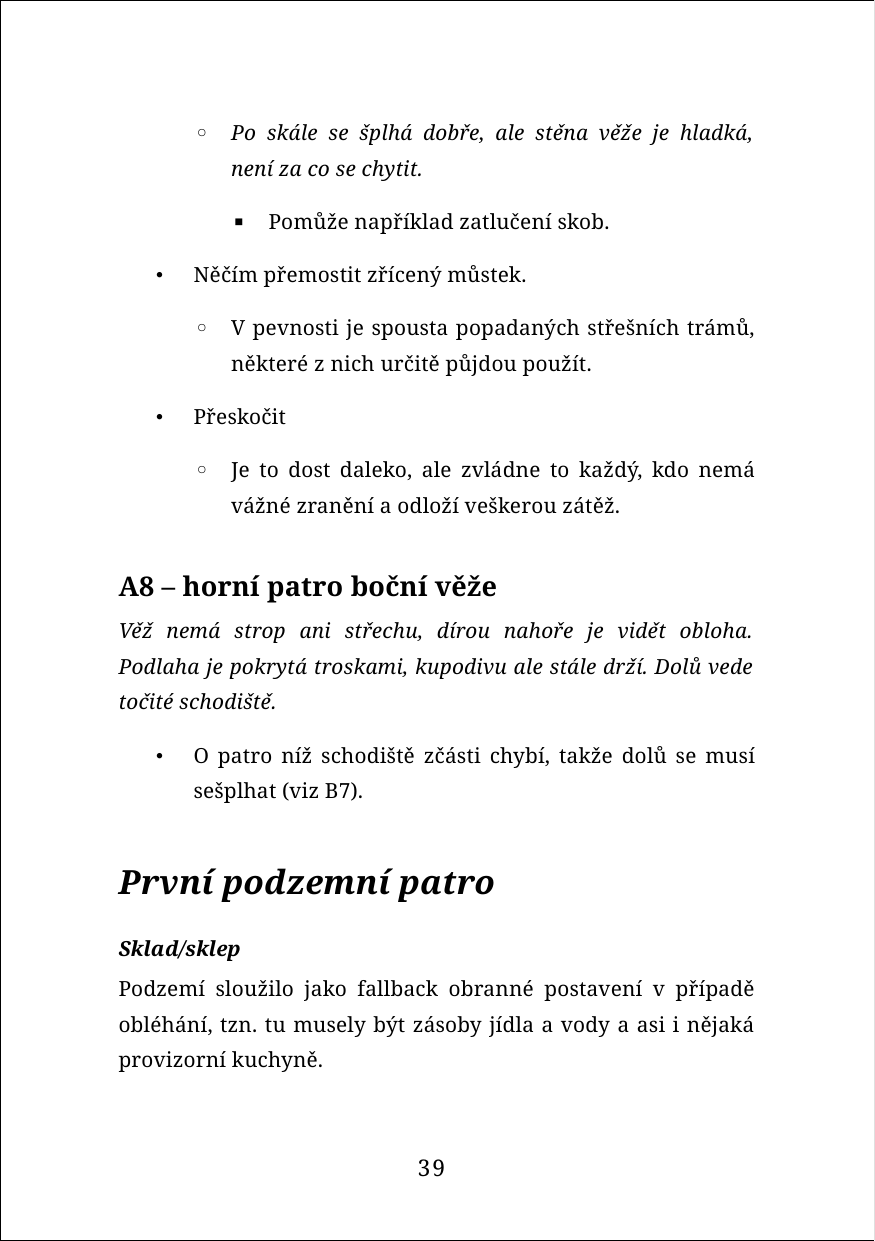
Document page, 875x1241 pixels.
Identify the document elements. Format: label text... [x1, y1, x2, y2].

list Pomůže například zatlučení skob. [231, 207, 756, 235]
list Přeskočit [156, 402, 756, 431]
subtitle První podzemní patro [118, 859, 756, 904]
text Věž nemá strop ani střechu, dírou nahoře je vidět obloha. Podlaha je pokrytá troskami, kupodivu ale stále drží. Dolů vede točité schodiště. [118, 616, 756, 716]
list Je to dost daleko, ale zvládne to každý, kdo nemá vážné zranění a odloží veškerou zátěž. [193, 455, 756, 519]
list Něčím přemostit zřícený můstek. [156, 260, 756, 289]
subtitle Sklad/sklep [118, 934, 756, 962]
text Podzemí sloužilo jako fallback obranné postavení v případě obléhání, tzn. tu musely být zásoby jídla a vody a asi i nějaká provizorní kuchyně. [118, 974, 756, 1074]
subtitle A8 – horní patro boční věže [118, 568, 756, 605]
list V pevnosti je spousta popadaných střešních trámů, některé z nich určitě půjdou použít. [193, 313, 756, 377]
list Po skále se šplhá dobře, ale stěna věže je hladká, není za co se chytit. [193, 118, 756, 182]
list O patro níž schodiště zčásti chybí, takže dolů se musí sešplhat (viz B7). [156, 741, 756, 805]
